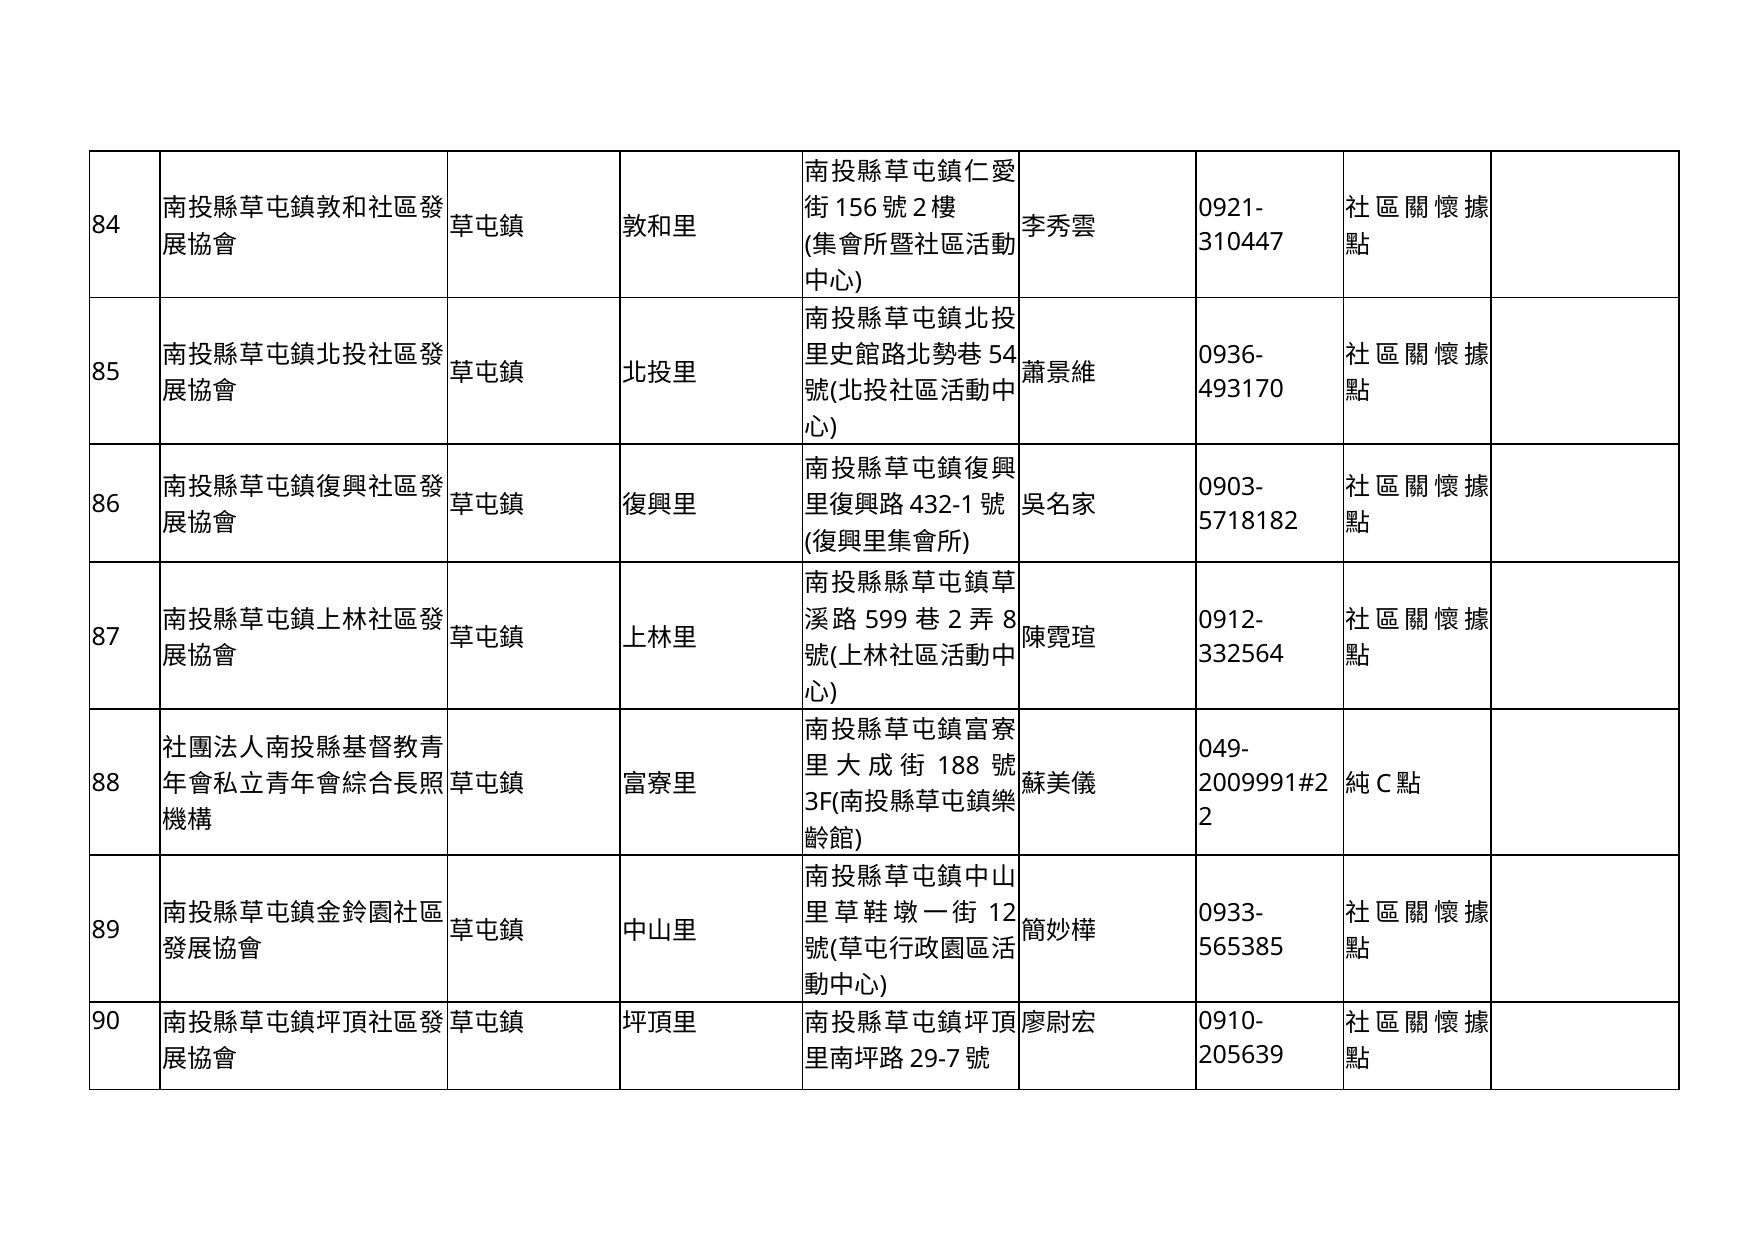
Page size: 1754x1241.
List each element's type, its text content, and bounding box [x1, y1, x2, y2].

table_cell 吳名家 [1020, 445, 1195, 561]
table_cell 0910-205639 [1197, 1003, 1343, 1089]
table_cell 草屯鎮 [448, 563, 619, 708]
table_cell 南投縣草屯鎮復興社區發展協會 [161, 445, 447, 561]
table_cell 草屯鎮 [448, 152, 619, 297]
table_cell [1492, 563, 1678, 708]
table_cell 86 [90, 445, 159, 561]
table_cell 草屯鎮 [448, 298, 619, 443]
table_cell 蕭景維 [1020, 298, 1195, 443]
table_cell 0933-565385 [1197, 856, 1343, 1001]
table_cell 88 [90, 710, 159, 854]
table_cell 南投縣草屯鎮北投社區發展協會 [161, 298, 447, 443]
table_cell 0921-310447 [1197, 152, 1343, 297]
table_cell 0912-332564 [1197, 563, 1343, 708]
table_cell 簡妙樺 [1020, 856, 1195, 1001]
table_cell 南投縣草屯鎮中山里草鞋墩一街12號(草屯行政園區活動中心) [803, 856, 1018, 1001]
table_cell 草屯鎮 [448, 1003, 619, 1089]
table_cell 社區關懷據點 [1344, 563, 1490, 708]
table_cell [1492, 298, 1678, 443]
table_cell [1492, 856, 1678, 1001]
table_cell 社區關懷據點 [1344, 856, 1490, 1001]
table_cell 90 [90, 1003, 159, 1089]
table_cell [1492, 710, 1678, 854]
table_cell 南投縣草屯鎮復興里復興路432-1號 (復興里集會所) [803, 445, 1018, 561]
table_cell 社團法人南投縣基督教青年會私立青年會綜合長照機構 [161, 710, 447, 854]
table_cell 南投縣草屯鎮坪頂社區發展協會 [161, 1003, 447, 1089]
table_cell 陳霓瑄 [1020, 563, 1195, 708]
table_cell 84 [90, 152, 159, 297]
table_cell 敦和里 [621, 152, 802, 297]
table_cell 李秀雲 [1020, 152, 1195, 297]
table_cell 87 [90, 563, 159, 708]
table_cell 廖尉宏 [1020, 1003, 1195, 1089]
table_cell 草屯鎮 [448, 445, 619, 561]
table_cell 坪頂里 [621, 1003, 802, 1089]
table_cell 社區關懷據點 [1344, 445, 1490, 561]
table_cell 北投里 [621, 298, 802, 443]
table_cell 南投縣草屯鎮上林社區發展協會 [161, 563, 447, 708]
table_cell 南投縣草屯鎮金鈴園社區發展協會 [161, 856, 447, 1001]
table_cell [1492, 445, 1678, 561]
table_cell 南投縣縣草屯鎮草溪路599巷2弄8號(上林社區活動中心) [803, 563, 1018, 708]
table_cell 社區關懷據點 [1344, 152, 1490, 297]
table_cell 0903-5718182 [1197, 445, 1343, 561]
table_cell 南投縣草屯鎮敦和社區發展協會 [161, 152, 447, 297]
table_cell 社區關懷據點 [1344, 1003, 1490, 1089]
table_cell 富寮里 [621, 710, 802, 854]
table_cell 蘇美儀 [1020, 710, 1195, 854]
table_cell 南投縣草屯鎮仁愛街156號2樓 (集會所暨社區活動中心) [803, 152, 1018, 297]
table_cell 049-2009991#22 [1197, 710, 1343, 854]
table_cell 社區關懷據點 [1344, 298, 1490, 443]
table_cell 中山里 [621, 856, 802, 1001]
table_cell 草屯鎮 [448, 710, 619, 854]
table_cell 草屯鎮 [448, 856, 619, 1001]
table_cell 0936-493170 [1197, 298, 1343, 443]
table_cell 純C點 [1344, 710, 1490, 854]
table_cell [1492, 152, 1678, 297]
table_cell 南投縣草屯鎮坪頂里南坪路29-7號 [803, 1003, 1018, 1089]
table_cell 上林里 [621, 563, 802, 708]
table_cell [1492, 1003, 1678, 1089]
table_cell 89 [90, 856, 159, 1001]
table_cell 南投縣草屯鎮北投里史館路北勢巷54號(北投社區活動中心) [803, 298, 1018, 443]
table_cell 85 [90, 298, 159, 443]
table_cell 南投縣草屯鎮富寮里大成街188號3F(南投縣草屯鎮樂齡館) [803, 710, 1018, 854]
table_cell 復興里 [621, 445, 802, 561]
